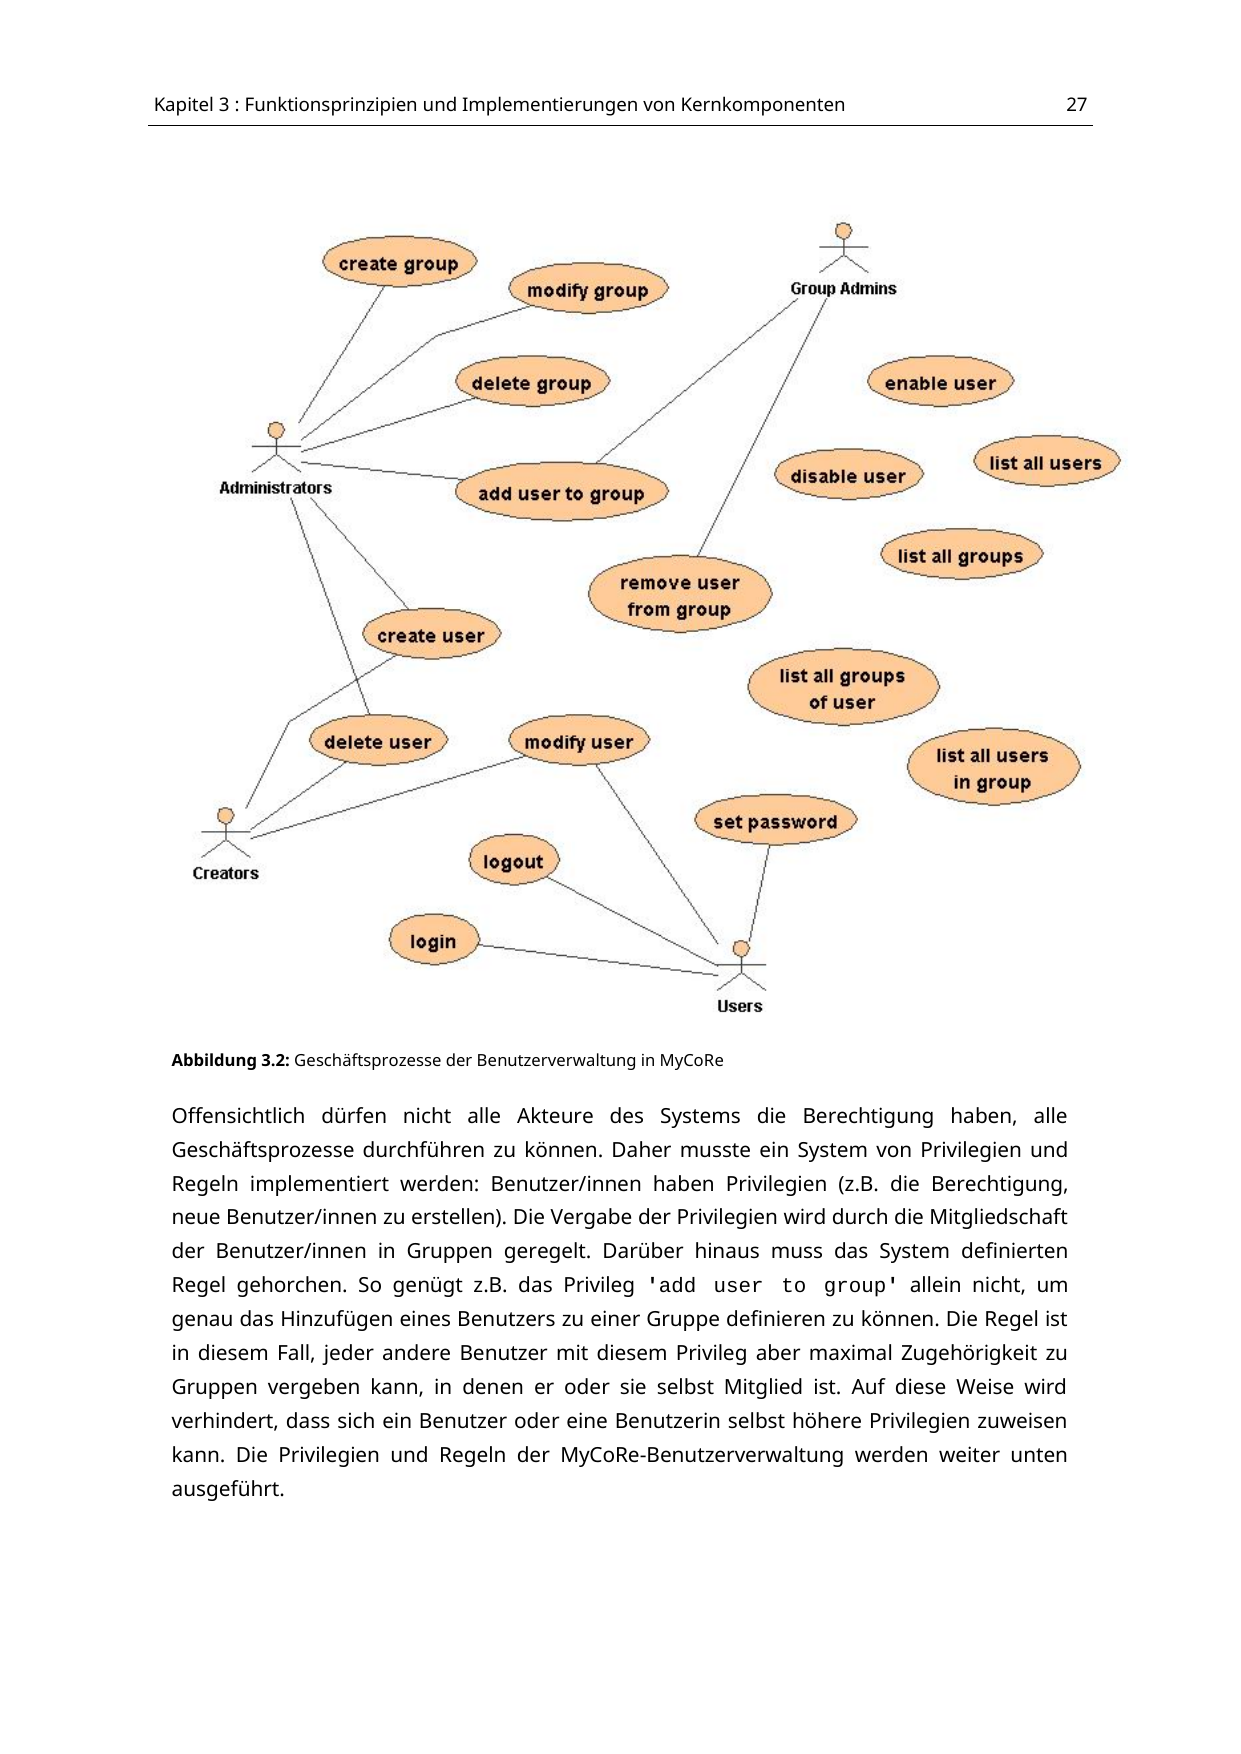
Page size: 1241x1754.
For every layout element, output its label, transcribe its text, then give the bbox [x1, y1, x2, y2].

text Offensichtlich dürfen nicht alle Akteure des Systems die Berechtigung haben, alle Geschäftsprozesse durchführen zu können. Daher musste ein System von Privilegien und Regeln implementiert werden: Benutzer/innen haben Privilegien (z.B. die Berechtigung, neue Benutzer/innen zu erstellen). Die Vergabe der Privilegien wird durch die Mitgliedschaft der Benutzer/innen in Gruppen geregelt. Darüber hinaus muss das System definierten Regel gehorchen. So genügt z.B. das Privileg 'add user to group' allein nicht, um genau das Hinzufügen eines Benutzers zu einer Gruppe definieren zu können. Die Regel ist in diesem Fall, jeder andere Benutzer mit diesem Privileg aber maximal Zugehörigkeit zu Gruppen vergeben kann, in denen er oder sie selbst Mitglied ist. Auf diese Weise wird verhindert, dass sich ein Benutzer oder eine Benutzerin selbst höhere Privilegien zuweisen kann. Die Privilegien und Regeln der MyCoRe-Benutzerverwaltung werden weiter unten ausgeführt. [148, 148, 1152, 1502]
picture [171, 205, 1149, 1044]
text Abbildung 3.2: Geschäftsprozesse der Benutzerverwaltung in MyCoRe [171, 1044, 1128, 1072]
